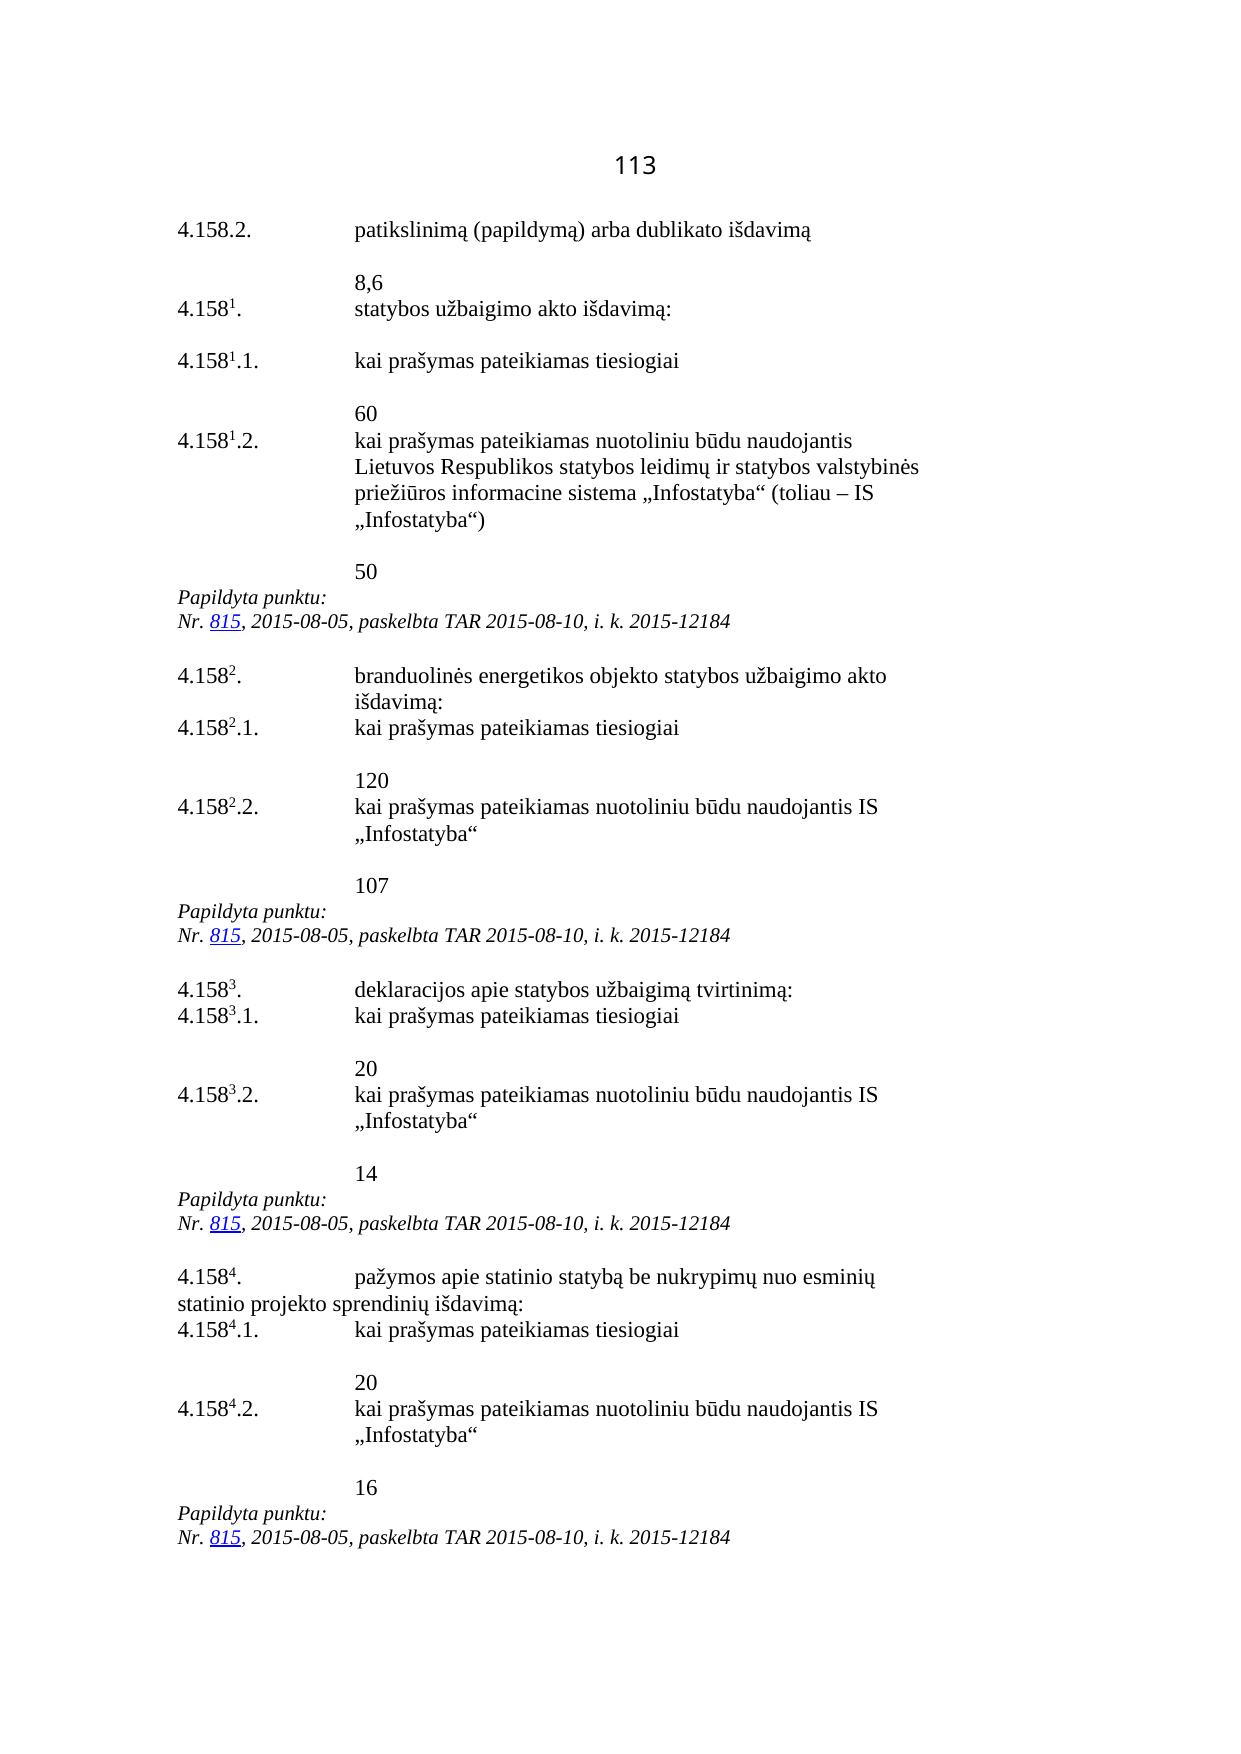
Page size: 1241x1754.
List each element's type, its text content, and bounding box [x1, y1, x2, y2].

text 4.1581. statybos užbaigimo akto išdavimą: [177, 295, 945, 348]
text Lietuvos Respublikos statybos leidimų ir statybos valstybinės [354, 453, 945, 479]
text Papildyta punktu: [177, 585, 1093, 609]
text 4.1581.1. kai prašymas pateikiamas tiesiogiai 60 [177, 348, 945, 427]
text „Infostatyba“ 14 [354, 1107, 945, 1187]
text „Infostatyba“ 107 [354, 820, 945, 899]
text 4.1581.2. kai prašymas pateikiamas nuotoliniu būdu naudojantis [177, 427, 945, 453]
text 4.158.2. patikslinimą (papildymą) arba dublikato išdavimą 8,6 [177, 216, 945, 295]
text 4.1584. pažymos apie statinio statybą be nukrypimų nuo esminių [177, 1263, 945, 1290]
text „Infostatyba“) 50 [354, 506, 945, 585]
text 4.1584.2. kai prašymas pateikiamas nuotoliniu būdu naudojantis IS [177, 1395, 945, 1422]
text 4.1583.2. kai prašymas pateikiamas nuotoliniu būdu naudojantis IS [177, 1081, 945, 1107]
text 4.1582. branduolinės energetikos objekto statybos užbaigimo akto [177, 662, 945, 688]
text „Infostatyba“ 16 [354, 1422, 945, 1501]
text Nr. 815, 2015-08-05, paskelbta TAR 2015-08-10, i. k. 2015-12184 [177, 923, 1093, 947]
text 4.1583. deklaracijos apie statybos užbaigimą tvirtinimą: [177, 976, 945, 1002]
text priežiūros informacine sistema „Infostatyba“ (toliau – IS [354, 479, 945, 506]
text Papildyta punktu: [177, 1501, 1093, 1525]
text Papildyta punktu: [177, 1187, 1093, 1211]
text Nr. 815, 2015-08-05, paskelbta TAR 2015-08-10, i. k. 2015-12184 [177, 1211, 1093, 1235]
text 4.1582.1. kai prašymas pateikiamas tiesiogiai 120 [177, 714, 945, 793]
text Papildyta punktu: [177, 899, 1093, 923]
text 4.1582.2. kai prašymas pateikiamas nuotoliniu būdu naudojantis IS [177, 793, 945, 820]
text išdavimą: [354, 688, 945, 714]
text statinio projekto sprendinių išdavimą: [177, 1290, 945, 1316]
text 4.1583.1. kai prašymas pateikiamas tiesiogiai 20 [177, 1002, 945, 1081]
text Nr. 815, 2015-08-05, paskelbta TAR 2015-08-10, i. k. 2015-12184 [177, 1525, 1093, 1549]
text Nr. 815, 2015-08-05, paskelbta TAR 2015-08-10, i. k. 2015-12184 [177, 609, 1093, 633]
text 4.1584.1. kai prašymas pateikiamas tiesiogiai 20 [177, 1316, 945, 1395]
